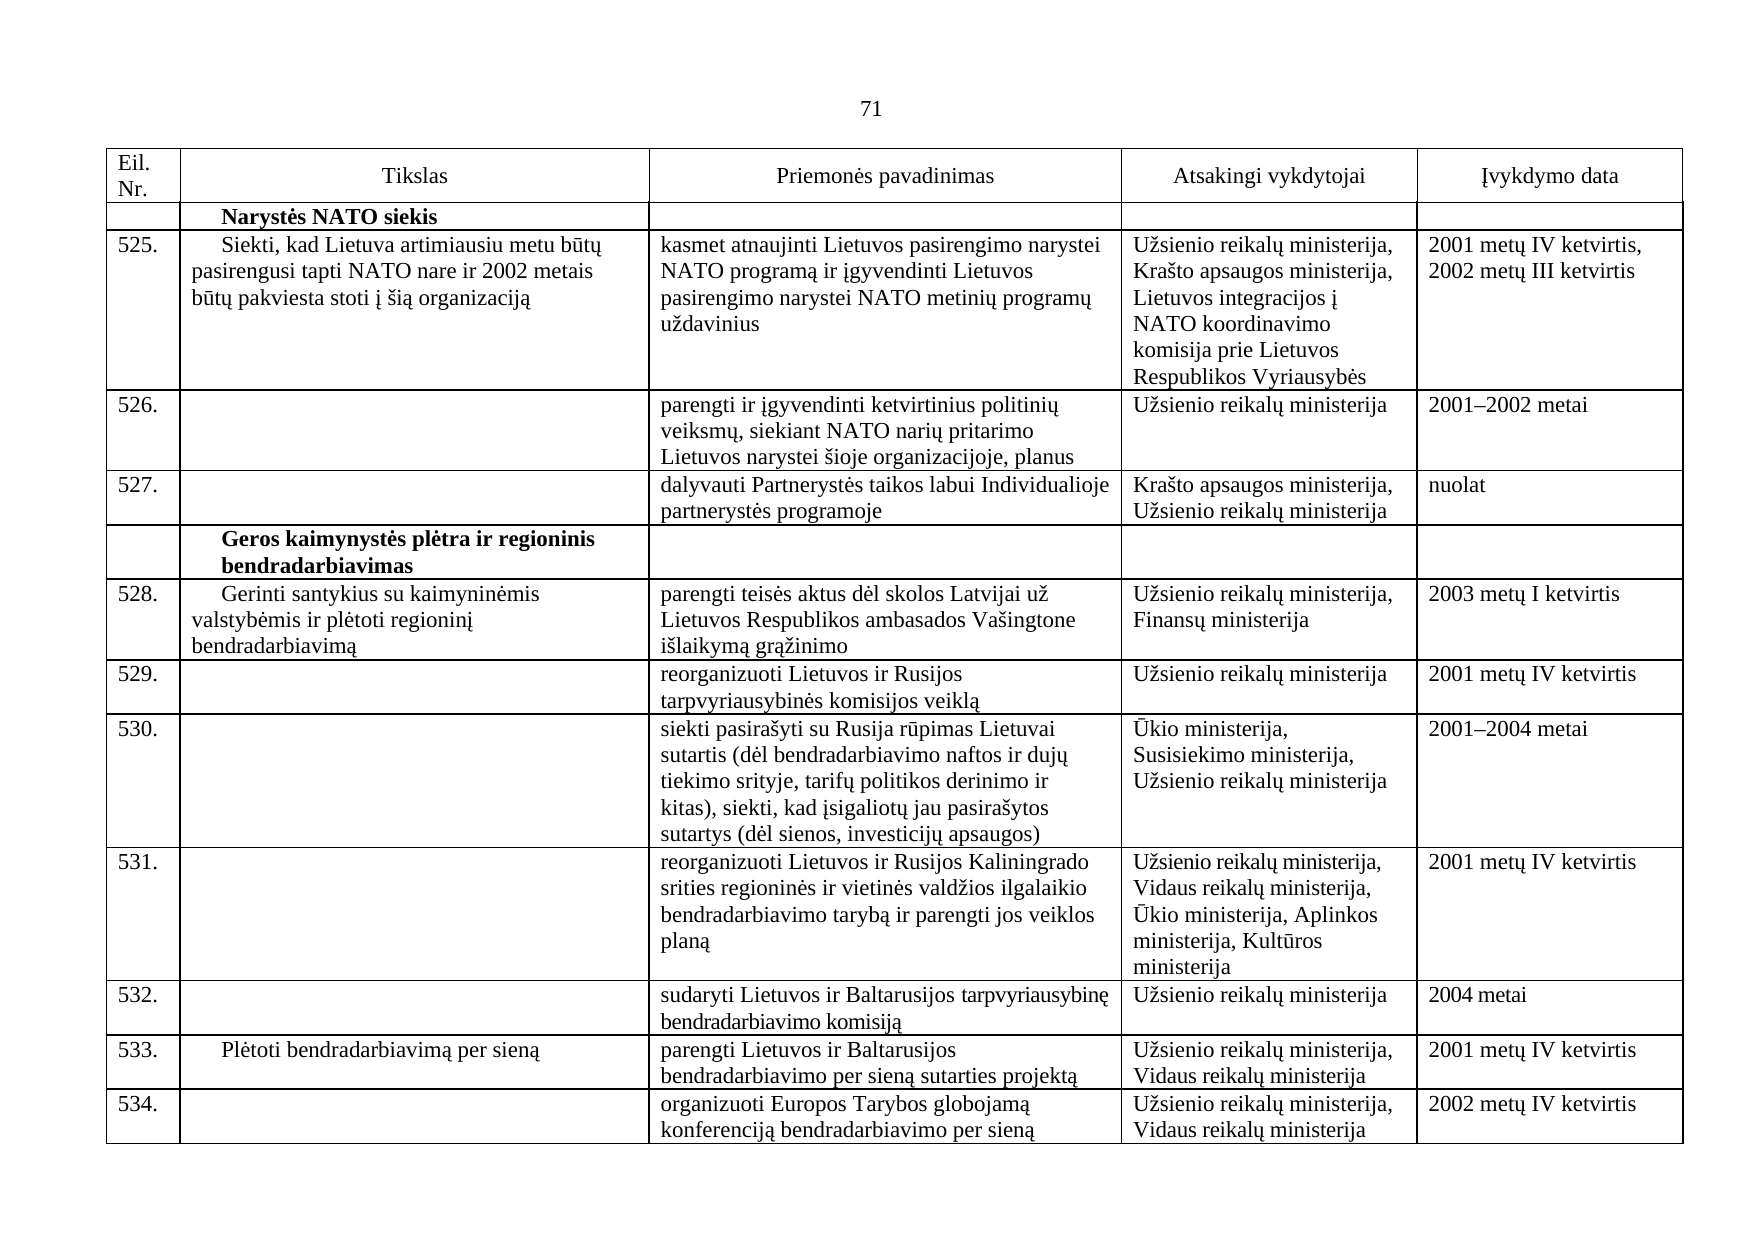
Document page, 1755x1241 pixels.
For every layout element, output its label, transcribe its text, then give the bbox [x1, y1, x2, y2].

table_cell Ūkio ministerija, Susisiekimo ministerija, Užsienio reikalų ministerija [1122, 715, 1416, 846]
table_cell Siekti, kad Lietuva artimiausiu metu būtų pasirengusi tapti NATO nare ir 2002 metais būtų pakviesta stoti į šią organizaciją [181, 231, 648, 389]
table_cell Narystės NATO siekis [181, 203, 648, 229]
table_cell Plėtoti bendradarbiavimą per sieną [181, 1036, 648, 1088]
table_cell 2001 metų IV ketvirtis [1418, 661, 1682, 713]
table_cell [107, 848, 179, 980]
table_cell [181, 391, 648, 470]
table_cell 2001–2002 metai [1418, 391, 1682, 470]
table_header Įvykdymo data [1418, 149, 1682, 201]
table_cell Užsienio reikalų ministerija, Vidaus reikalų ministerija [1122, 1090, 1416, 1143]
table_cell [181, 661, 648, 713]
table_cell Užsienio reikalų ministerija, Krašto apsaugos ministerija, Lietuvos integracijos į NATO koordinavimo komisija prie Lietuvos Respublikos Vyriausybės [1122, 231, 1416, 389]
table_cell 2004 metai [1418, 981, 1682, 1034]
table_cell siekti pasirašyti su Rusija rūpimas Lietuvai sutartis (dėl bendradarbiavimo naftos ir dujų tiekimo srityje, tarifų politikos derinimo ir kitas), siekti, kad įsigaliotų jau pasirašytos sutartys (dėl sienos, investicijų apsaugos) [650, 715, 1121, 846]
table_header Tikslas [181, 149, 649, 201]
table_cell [107, 661, 179, 713]
table_cell 2001 metų IV ketvirtis [1418, 848, 1682, 980]
table_cell organizuoti Europos Tarybos globojamą konferenciją bendradarbiavimo per sieną [650, 1090, 1121, 1143]
table_cell Užsienio reikalų ministerija, Finansų ministerija [1122, 580, 1416, 659]
table_cell parengti Lietuvos ir Baltarusijos bendradarbiavimo per sieną sutarties projektą [650, 1036, 1121, 1088]
table_cell [181, 1090, 648, 1143]
table_cell Užsienio reikalų ministerija [1122, 981, 1416, 1034]
table_cell [107, 391, 179, 470]
table_header Atsakingi vykdytojai [1122, 149, 1417, 201]
table_cell [107, 1036, 179, 1088]
table_cell 2001 metų IV ketvirtis, 2002 metų III ketvirtis [1418, 231, 1682, 389]
table_cell [107, 231, 179, 389]
table_cell [1122, 203, 1416, 229]
table_cell [107, 580, 179, 659]
table_cell [650, 526, 1121, 578]
table_cell kasmet atnaujinti Lietuvos pasirengimo narystei NATO programą ir įgyvendinti Lietuvos pasirengimo narystei NATO metinių programų uždavinius [650, 231, 1121, 389]
table_cell Gerinti santykius su kaimyninėmis valstybėmis ir plėtoti regioninį bendradarbiavimą [181, 580, 648, 659]
table_cell parengti teisės aktus dėl skolos Latvijai už Lietuvos Respublikos ambasados Vašingtone išlaikymą grąžinimo [650, 580, 1121, 659]
table_cell parengti ir įgyvendinti ketvirtinius politinių veiksmų, siekiant NATO narių pritarimo Lietuvos narystei šioje organizacijoje, planus [650, 391, 1121, 470]
table_cell reorganizuoti Lietuvos ir Rusijos tarpvyriausybinės komisijos veiklą [650, 661, 1121, 713]
table_cell 2002 metų IV ketvirtis [1418, 1090, 1682, 1143]
table_cell 2003 metų I ketvirtis [1418, 580, 1682, 659]
table_cell [107, 981, 179, 1034]
table_cell 2001 metų IV ketvirtis [1418, 1036, 1682, 1088]
table_cell [1418, 526, 1682, 578]
table_cell [181, 981, 648, 1034]
table_cell [107, 203, 179, 229]
table_cell Krašto apsaugos ministerija, Užsienio reikalų ministerija [1122, 471, 1416, 524]
table_cell Užsienio reikalų ministerija, Vidaus reikalų ministerija [1122, 1036, 1416, 1088]
table_cell [1122, 526, 1416, 578]
table_cell Užsienio reikalų ministerija [1122, 661, 1416, 713]
table_cell Geros kaimynystės plėtra ir regioninis bendradarbiavimas [181, 526, 648, 578]
table_cell [107, 715, 179, 846]
table_cell [650, 203, 1121, 229]
table_cell Užsienio reikalų ministerija, Vidaus reikalų ministerija, Ūkio ministerija, Aplinkos ministerija, Kultūros ministerija [1122, 848, 1416, 980]
table_cell [107, 1090, 179, 1143]
table_cell Užsienio reikalų ministerija [1122, 391, 1416, 470]
table_header Eil. Nr. [107, 149, 180, 201]
table_cell [181, 848, 648, 980]
table_cell sudaryti Lietuvos ir Baltarusijos tarpvyriausybinę bendradarbiavimo komisiją [650, 981, 1121, 1034]
table_header Priemonės pavadinimas [650, 149, 1121, 201]
table_cell reorganizuoti Lietuvos ir Rusijos Kaliningrado srities regioninės ir vietinės valdžios ilgalaikio bendradarbiavimo tarybą ir parengti jos veiklos planą [650, 848, 1121, 980]
table_cell [107, 471, 179, 524]
table_cell [107, 526, 179, 578]
table_cell 2001–2004 metai [1418, 715, 1682, 846]
table_cell dalyvauti Partnerystės taikos labui Individualioje partnerystės programoje [650, 471, 1121, 524]
table_cell [181, 471, 648, 524]
table_cell nuolat [1418, 471, 1682, 524]
table_cell [181, 715, 648, 846]
table_cell [1418, 203, 1682, 229]
